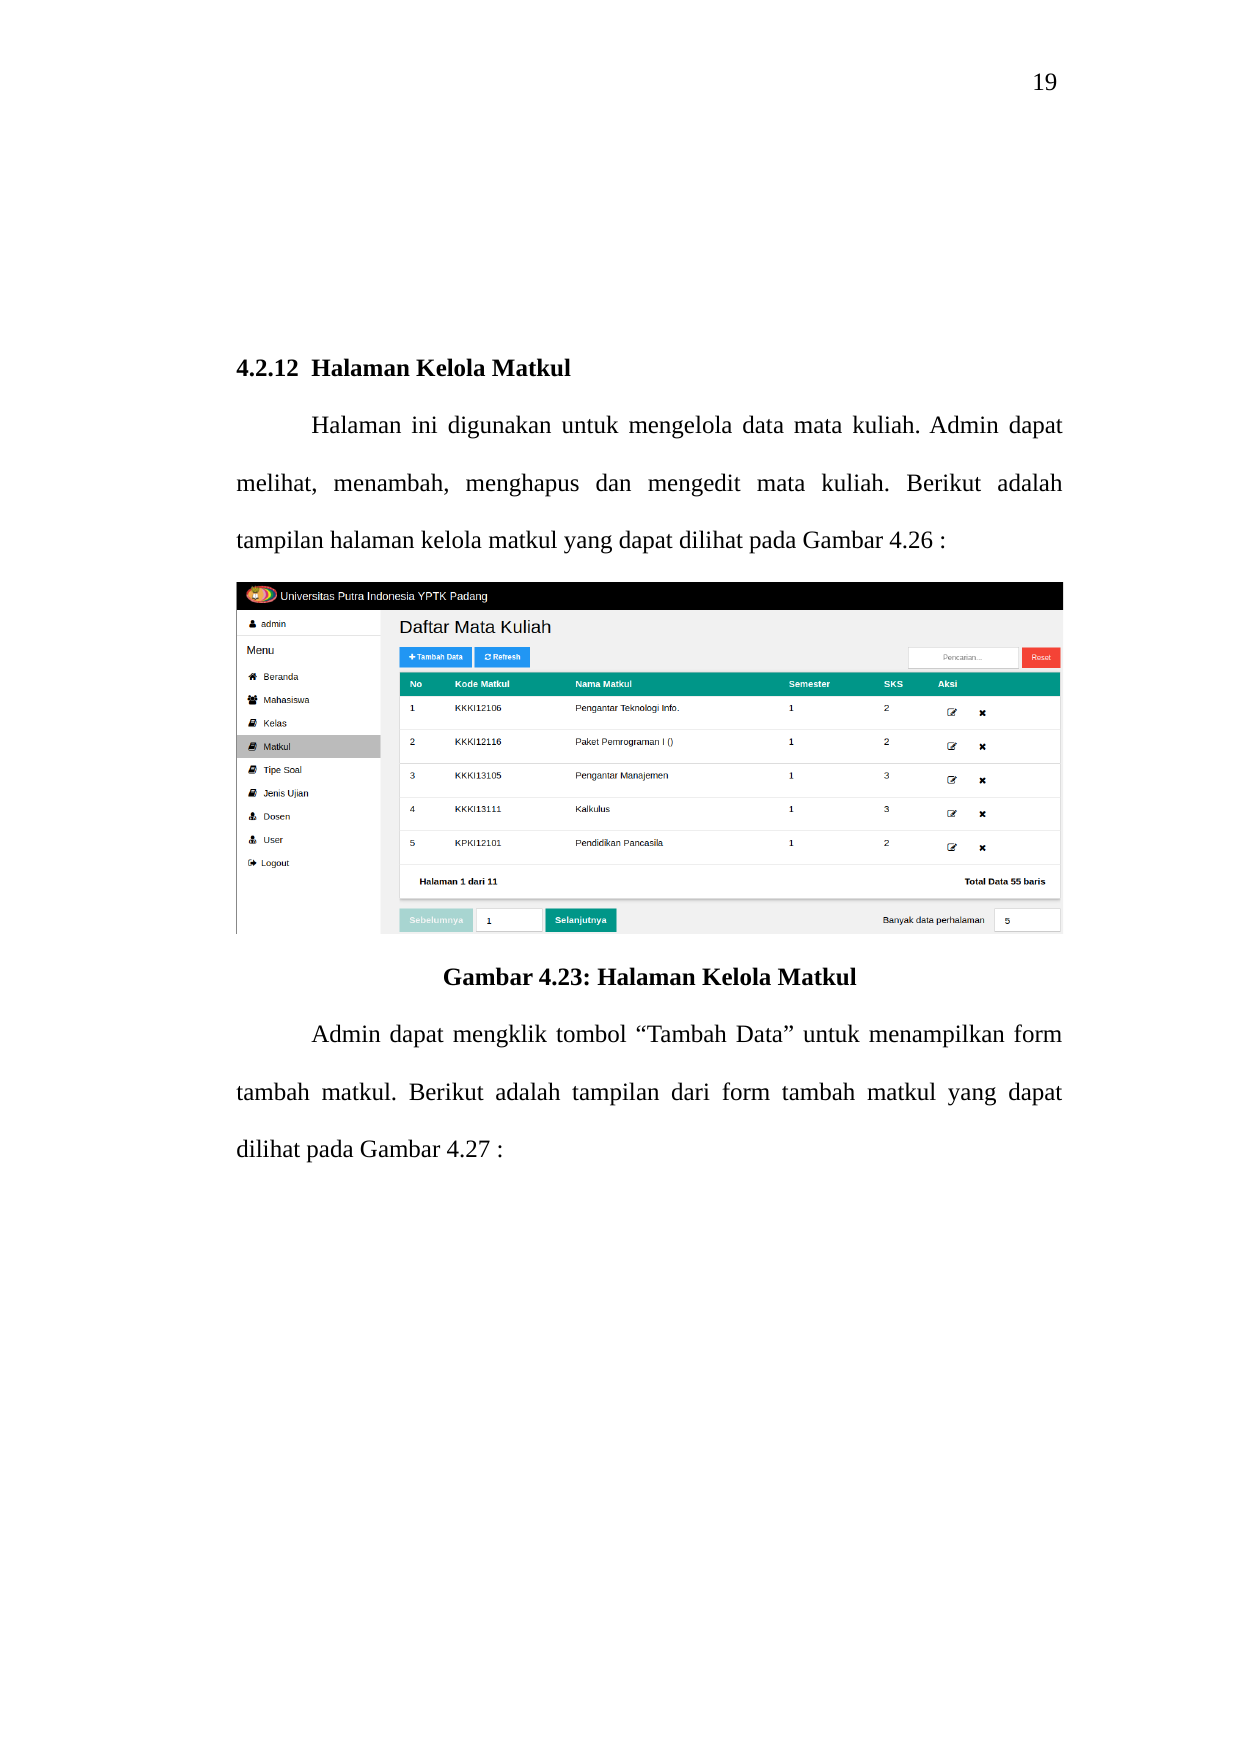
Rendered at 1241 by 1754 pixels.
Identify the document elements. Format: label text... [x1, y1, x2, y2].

subtitle 4.2.12 Halaman Kelola Matkul [236, 353, 1063, 382]
text Halaman ini digunakan untuk mengelola data mata kuliah. Admin dapat melihat, menambah, menghapus dan mengedit mata kuliah. Berikut adalah tampilan halaman kelola matkul yang dapat dilihat pada Gambar 4.26 : [236, 410, 1063, 554]
picture [236, 582, 1064, 934]
text Admin dapat mengklik tombol “Tambah Data” untuk menampilkan form tambah matkul. Berikut adalah tampilan dari form tambah matkul yang dapat dilihat pada Gambar 4.27 : [236, 1019, 1063, 1163]
text Gambar 4.23: Halaman Kelola Matkul [236, 934, 1063, 991]
